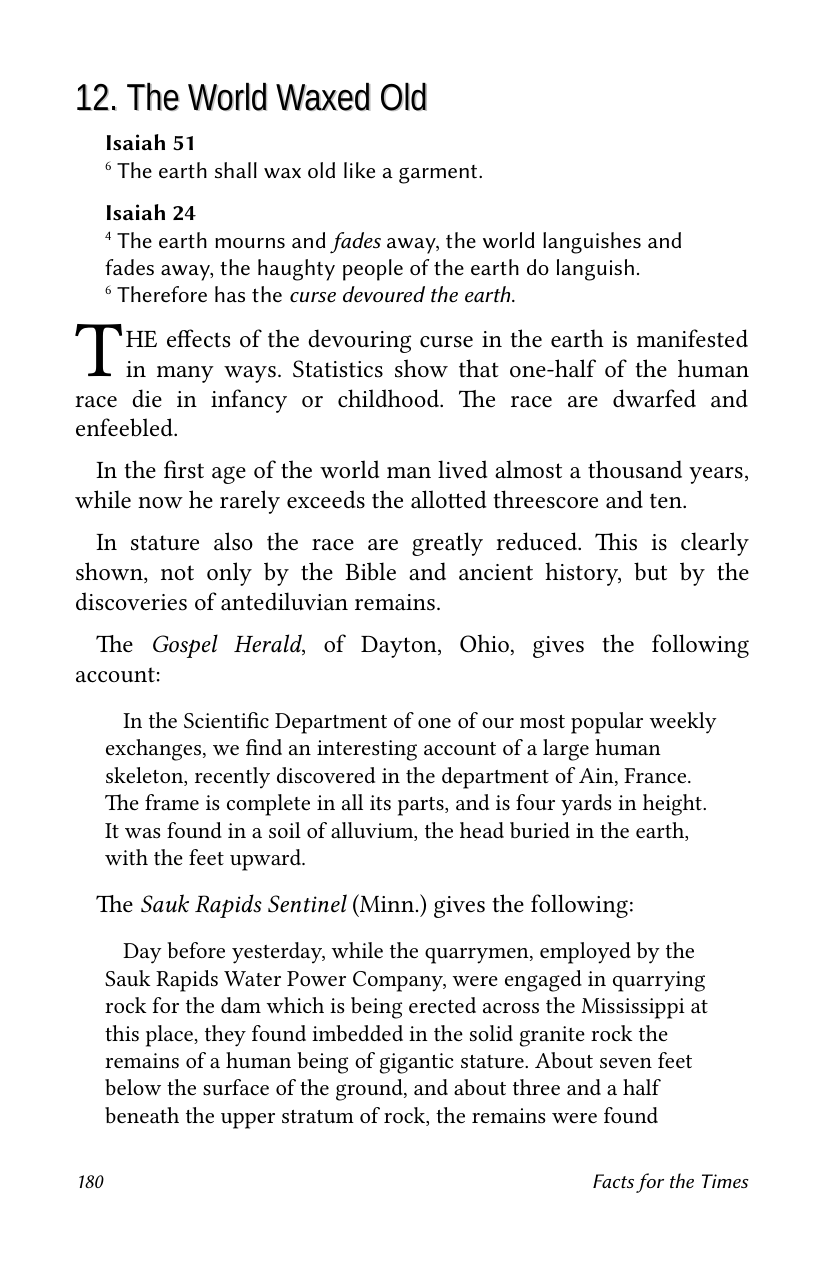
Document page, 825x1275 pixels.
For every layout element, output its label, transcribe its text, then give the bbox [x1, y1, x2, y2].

title The World Waxed Old [75, 75, 750, 118]
text Day before yesterday, while the quarrymen, employed by the Sauk Rapids Water Power Company, were engaged in quarrying rock for the dam which is being erected across the Mississippi at this place, they found imbedded in the solid granite rock the remains of a human being of gigantic stature. About seven feet below the surface of the ground, and about three and a half beneath the upper stratum of rock, the remains were found [105, 938, 720, 1129]
text THE effects of the devouring curse in the earth is manifested in many ways. Statistics show that one-half of the human race die in infancy or childhood. The race are dwarfed and enfeebled. [75, 325, 750, 443]
text The Gospel Herald, of Dayton, Ohio, gives the following account: [75, 630, 750, 688]
text 6 Therefore has the curse devoured the earth. [105, 282, 720, 308]
text Isaiah 51 [105, 130, 750, 156]
text Isaiah 24 [105, 200, 750, 226]
text In stature also the race are greatly reduced. This is clearly shown, not only by the Bible and ancient history, but by the discoveries of antediluvian remains. [75, 528, 750, 617]
text 6 The earth shall wax old like a garment. [105, 158, 720, 184]
text In the Scientific Department of one of our most popular weekly exchanges, we find an interesting account of a large human skeleton, recently discovered in the department of Ain, France. The frame is complete in all its parts, and is four yards in height. It was found in a soil of alluvium, the head buried in the earth, with the feet upward. [105, 708, 720, 871]
text 4 The earth mourns and fades away, the world languishes and fades away, the haughty people of the earth do languish. [105, 228, 720, 281]
text The Sauk Rapids Sentinel (Minn.) gives the following: [75, 890, 750, 919]
text In the first age of the world man lived almost a thousand years, while now he rarely exceeds the allotted threescore and ten. [75, 456, 750, 515]
